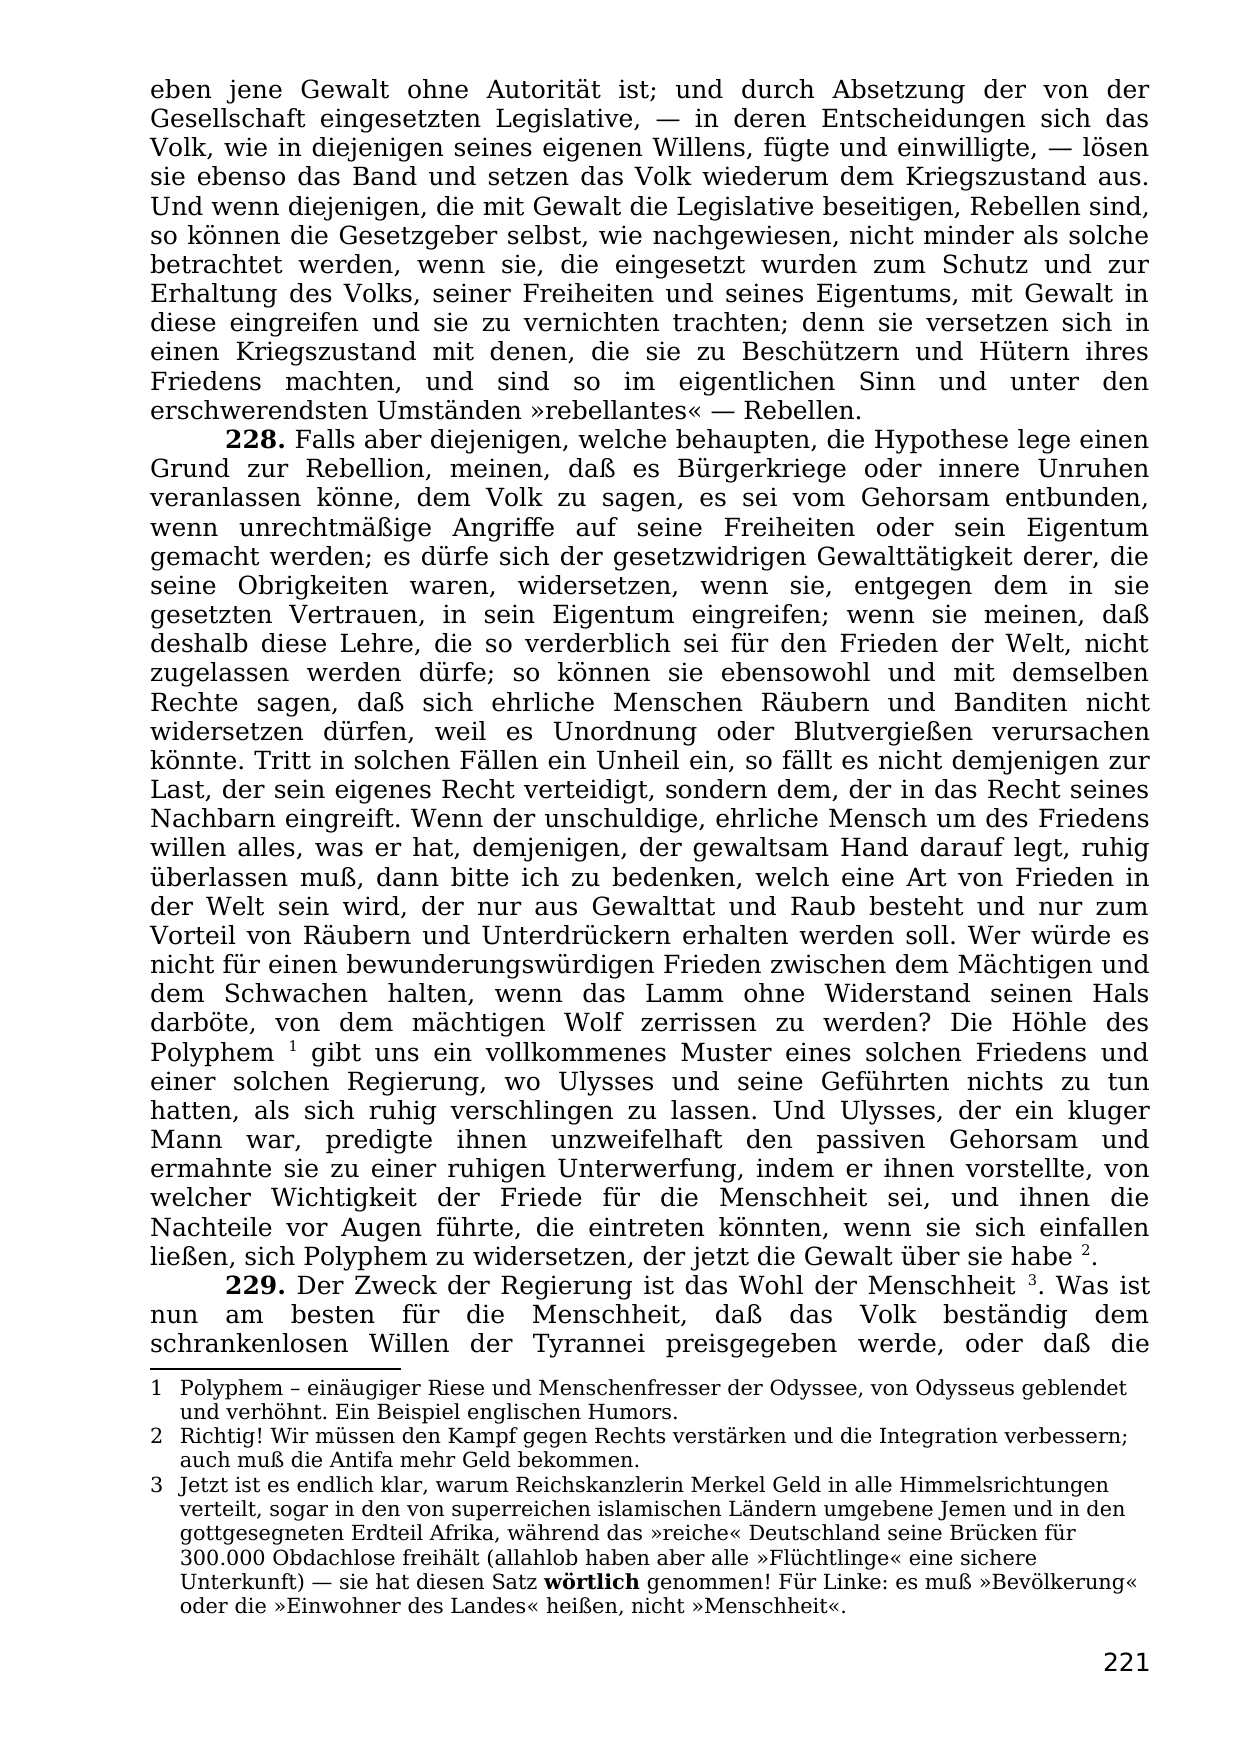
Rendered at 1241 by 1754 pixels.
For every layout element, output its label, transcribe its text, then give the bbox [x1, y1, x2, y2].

text eben jene Gewalt ohne Autorität ist; und durch Absetzung der von der Gesellschaft eingesetzten Legislative, — in deren Entscheidungen sich das Volk, wie in diejenigen seines eigenen Willens, fügte und einwilligte, — lösen sie ebenso das Band und setzen das Volk wiederum dem Kriegszustand aus. Und wenn diejenigen, die mit Gewalt die Legislative beseitigen, Rebellen sind, so können die Gesetzgeber selbst, wie nachgewiesen, nicht minder als solche betrachtet werden, wenn sie, die eingesetzt wurden zum Schutz und zur Erhaltung des Volks, seiner Freiheiten und seines Eigentums, mit Gewalt in diese eingreifen und sie zu vernichten trachten; denn sie versetzen sich in einen Kriegszustand mit denen, die sie zu Beschützern und Hütern ihres Friedens machten, und sind so im eigentlichen Sinn und unter den erschwerendsten Umständen »rebellantes« — Rebellen. [150, 75, 1151, 425]
text Jetzt ist es endlich klar, warum Reichskanzlerin Merkel Geld in alle Himmelsrichtungen verteilt, sogar in den von superreichen islamischen Ländern umgebene Jemen und in den gottgesegneten Erdteil Afrika, während das »reiche« Deutschland seine Brücken für 300.000 Obdachlose freihält (allahlob haben aber alle »Flüchtlinge« eine sichere Unterkunft) — sie hat diesen Satz wörtlich genommen! Für Linke: es muß »Bevölkerung« oder die »Einwohner des Landes« heißen, nicht »Menschheit«. [150, 1473, 1151, 1618]
text Polyphem – einäugiger Riese und Menschenfresser der Odyssee, von Odysseus geblendet und verhöhnt. Ein Beispiel englischen Humors. [150, 1376, 1151, 1424]
text 229. Der Zweck der Regierung ist das Wohl der Menschheit . Was ist nun am besten für die Menschheit, daß das Volk beständig dem schrankenlosen Willen der Tyrannei preisgegeben werde, oder daß die [150, 1271, 1151, 1359]
text Richtig! Wir müssen den Kampf gegen Rechts verstärken und die Integration verbessern; auch muß die Antifa mehr Geld bekommen. [150, 1424, 1151, 1473]
text 228. Falls aber diejenigen, welche behaupten, die Hypothese lege einen Grund zur Rebellion, meinen, daß es Bürgerkriege oder innere Unruhen veranlassen könne, dem Volk zu sagen, es sei vom Gehorsam entbunden, wenn unrechtmäßige Angriffe auf seine Freiheiten oder sein Eigentum gemacht werden; es dürfe sich der gesetzwidrigen Gewalttätigkeit derer, die seine Obrigkeiten waren, widersetzen, wenn sie, entgegen dem in sie gesetzten Vertrauen, in sein Eigentum eingreifen; wenn sie meinen, daß deshalb diese Lehre, die so verderblich sei für den Frieden der Welt, nicht zugelassen werden dürfe; so können sie ebensowohl und mit demselben Rechte sagen, daß sich ehrliche Menschen Räubern und Banditen nicht widersetzen dürfen, weil es Unordnung oder Blutvergießen verursachen könnte. Tritt in solchen Fällen ein Unheil ein, so fällt es nicht demjenigen zur Last, der sein eigenes Recht verteidigt, sondern dem, der in das Recht seines Nachbarn eingreift. Wenn der unschuldige, ehrliche Mensch um des Friedens willen alles, was er hat, demjenigen, der gewaltsam Hand darauf legt, ruhig überlassen muß, dann bitte ich zu bedenken, welch eine Art von Frieden in der Welt sein wird, der nur aus Gewalttat und Raub besteht und nur zum Vorteil von Räubern und Unterdrückern erhalten werden soll. Wer würde es nicht für einen bewunderungswürdigen Frieden zwischen dem Mächtigen und dem Schwachen halten, wenn das Lamm ohne Widerstand seinen Hals darböte, von dem mächtigen Wolf zerrissen zu werden? Die Höhle des Polyphem gibt uns ein vollkommenes Muster eines solchen Friedens und einer solchen Regierung, wo Ulysses und seine Geführten nichts zu tun hatten, als sich ruhig verschlingen zu lassen. Und Ulysses, der ein kluger Mann war, predigte ihnen unzweifelhaft den passiven Gehorsam und ermahnte sie zu einer ruhigen Unterwerfung, indem er ihnen vorstellte, von welcher Wichtigkeit der Friede für die Menschheit sei, und ihnen die Nachteile vor Augen führte, die eintreten könnten, wenn sie sich einfallen ließen, sich Polyphem zu widersetzen, der jetzt die Gewalt über sie habe . [150, 425, 1151, 1271]
